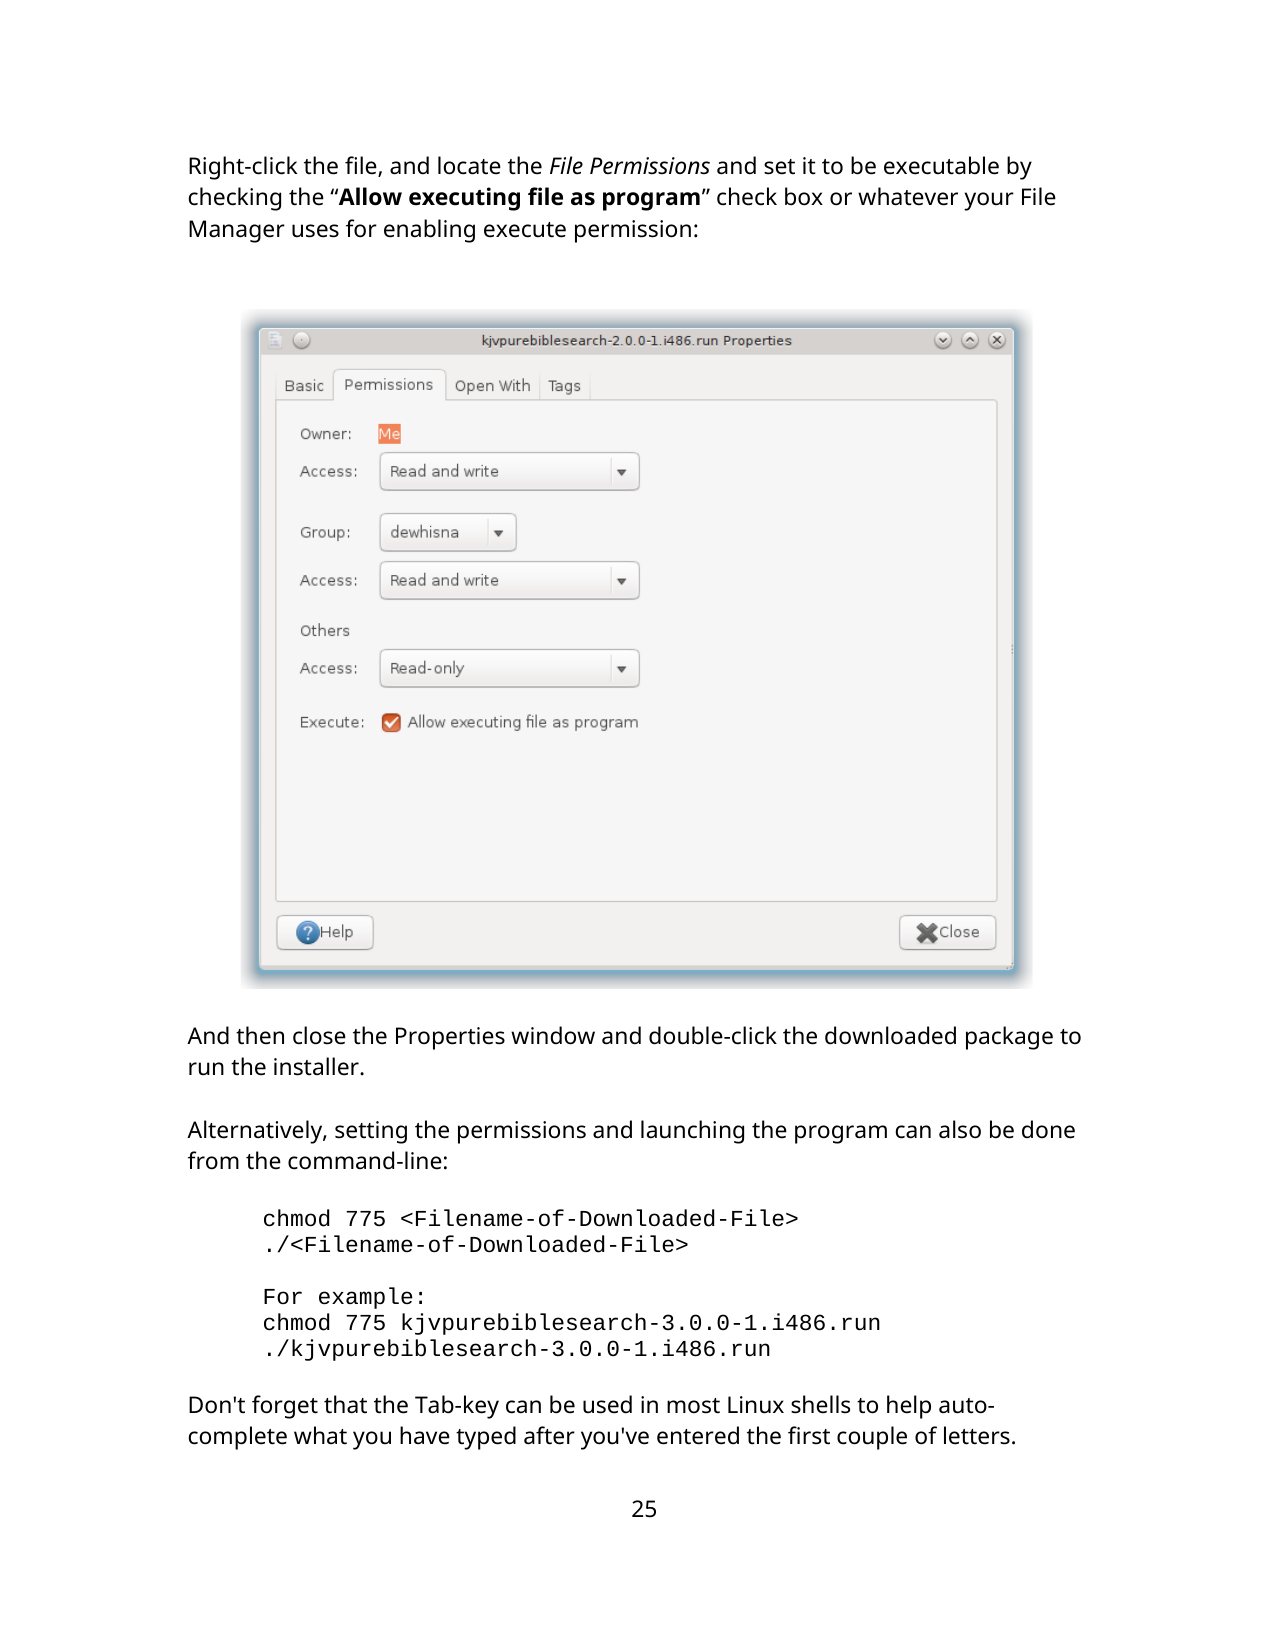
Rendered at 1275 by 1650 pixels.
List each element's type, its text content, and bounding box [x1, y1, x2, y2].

text ./<Filename-of-Downloaded-File> [262, 1233, 1087, 1259]
picture [240, 309, 1033, 989]
text chmod 775 <Filename-of-Downloaded-File> [262, 1207, 1087, 1233]
text Don't forget that the Tab-key can be used in most Linux shells to help auto-complete what you have typed after you've entered the first couple of letters. [187, 1389, 1087, 1452]
text chmod 775 kjvpurebiblesearch-3.0.0-1.i486.run [262, 1311, 1087, 1337]
text Alternatively, setting the permissions and launching the program can also be done from the command-line: [187, 1114, 1087, 1176]
text ./kjvpurebiblesearch-3.0.0-1.i486.run [262, 1337, 1087, 1363]
text And then close the Properties window and double-click the downloaded package to run the installer. [187, 1020, 1087, 1082]
text For example: [262, 1285, 1087, 1311]
text Right-click the file, and locate the File Permissions and set it to be executable by checking the “Allow executing file as program” check box or whatever your File Manager uses for enabling execute permission: [187, 150, 1087, 244]
